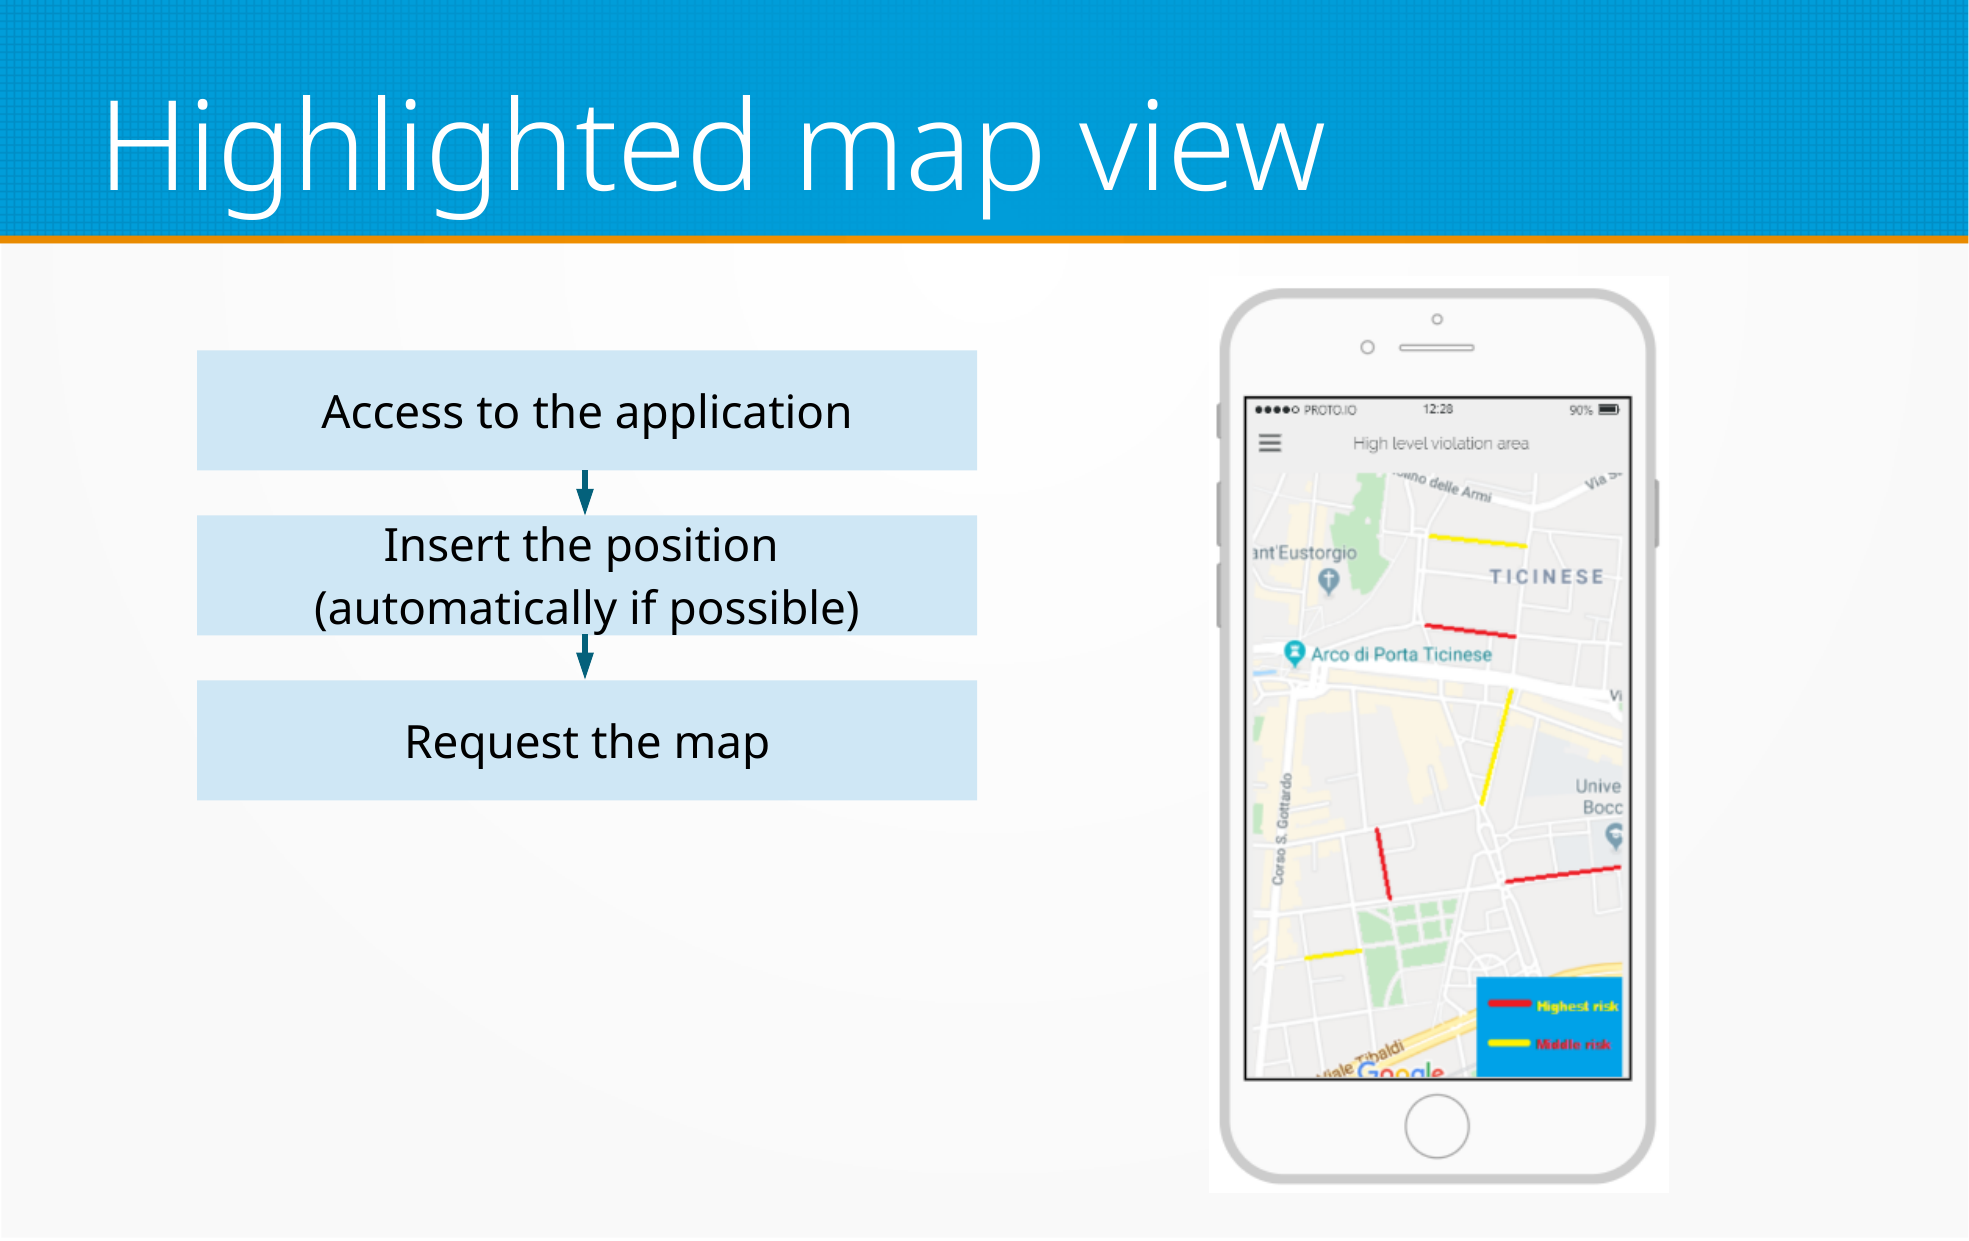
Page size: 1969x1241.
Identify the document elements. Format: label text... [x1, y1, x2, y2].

text_box Access to the application [197, 350, 978, 471]
title Highlighted map view [98, 19, 1870, 227]
text_box Request the map [197, 680, 978, 801]
picture [0, 236, 1969, 1241]
text_box Insert the position (automatically if possible) [197, 515, 978, 636]
